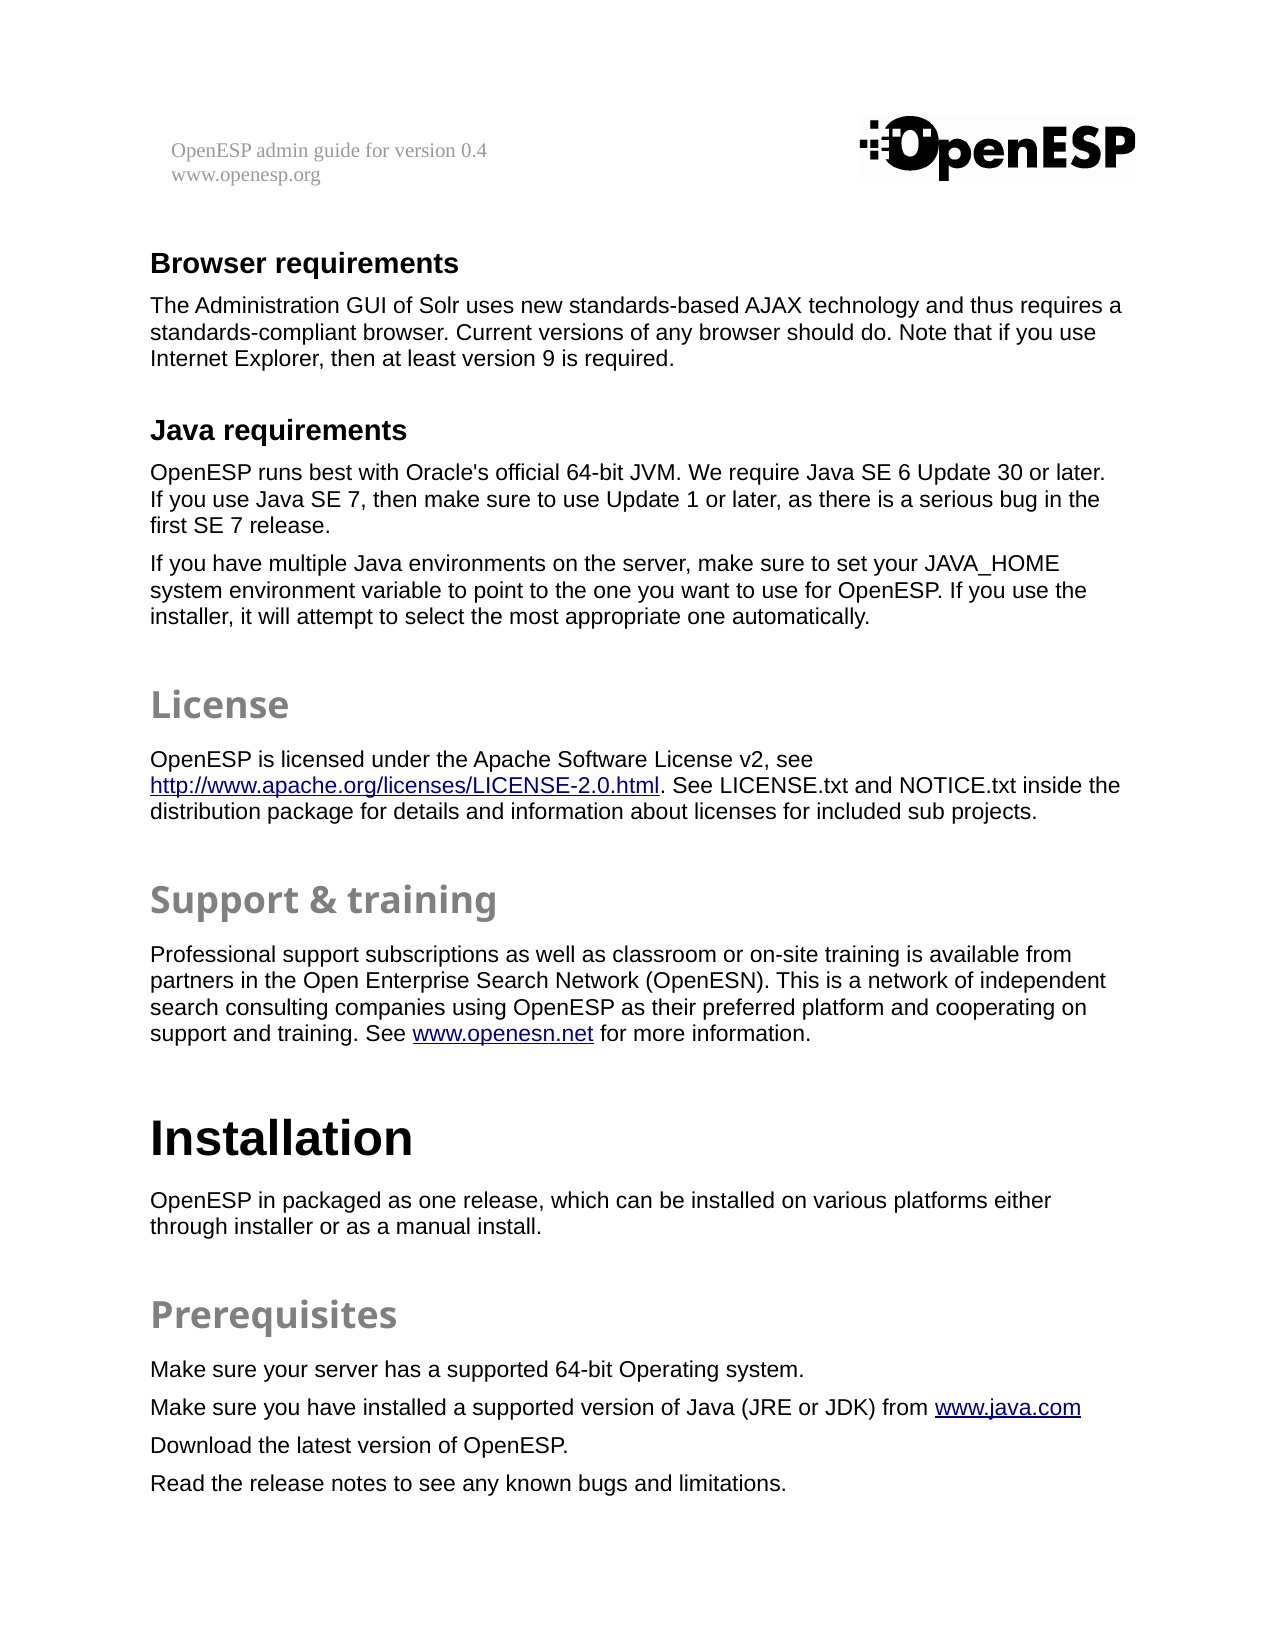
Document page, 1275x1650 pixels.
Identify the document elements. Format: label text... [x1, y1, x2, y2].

picture [859, 116, 1136, 181]
text Download the latest version of OpenESP. [150, 1432, 1125, 1458]
subtitle Installation [150, 1108, 1125, 1166]
text Professional support subscriptions as well as classroom or on-site training is available from partners in the Open Enterprise Search Network (OpenESN). This is a network of independent search consulting companies using OpenESP as their preferred platform and cooperating on support and training. See www.openesn.net for more information. [150, 941, 1125, 1046]
subtitle Support & training [150, 874, 1125, 925]
text The Administration GUI of Solr uses new standards-based AJAX technology and thus requires a standards-compliant browser. Current versions of any browser should do. Note that if you use Internet Explorer, then at least version 9 is required. [150, 292, 1125, 372]
text OpenESP runs best with Oracle's official 64-bit JVM. We require Java SE 6 Update 30 or later. If you use Java SE 7, then make sure to use Update 1 or later, as there is a serious bug in the first SE 7 release. [150, 459, 1125, 538]
subtitle Browser requirements [150, 246, 1125, 279]
text If you have multiple Java environments on the server, make sure to set your JAVA_HOME system environment variable to point to the one you want to use for OpenESP. If you use the installer, it will attempt to select the most appropriate one automatically. [150, 550, 1125, 629]
subtitle Java requirements [150, 412, 1125, 446]
subtitle License [150, 678, 1125, 729]
text Make sure your server has a supported 64-bit Operating system. [150, 1356, 1125, 1382]
text Read the release notes to see any known bugs and limitations. [150, 1470, 1125, 1496]
text OpenESP is licensed under the Apache Software License v2, see http://www.apache.org/licenses/LICENSE-2.0.html. See LICENSE.txt and NOTICE.txt inside the distribution package for details and information about licenses for included sub projects. [150, 746, 1125, 824]
text OpenESP in packaged as one release, which can be installed on various platforms either through installer or as a manual install. [150, 1187, 1125, 1239]
text Make sure you have installed a supported version of Java (JRE or JDK) from www.java.com [150, 1394, 1125, 1420]
subtitle Prerequisites [150, 1288, 1125, 1339]
